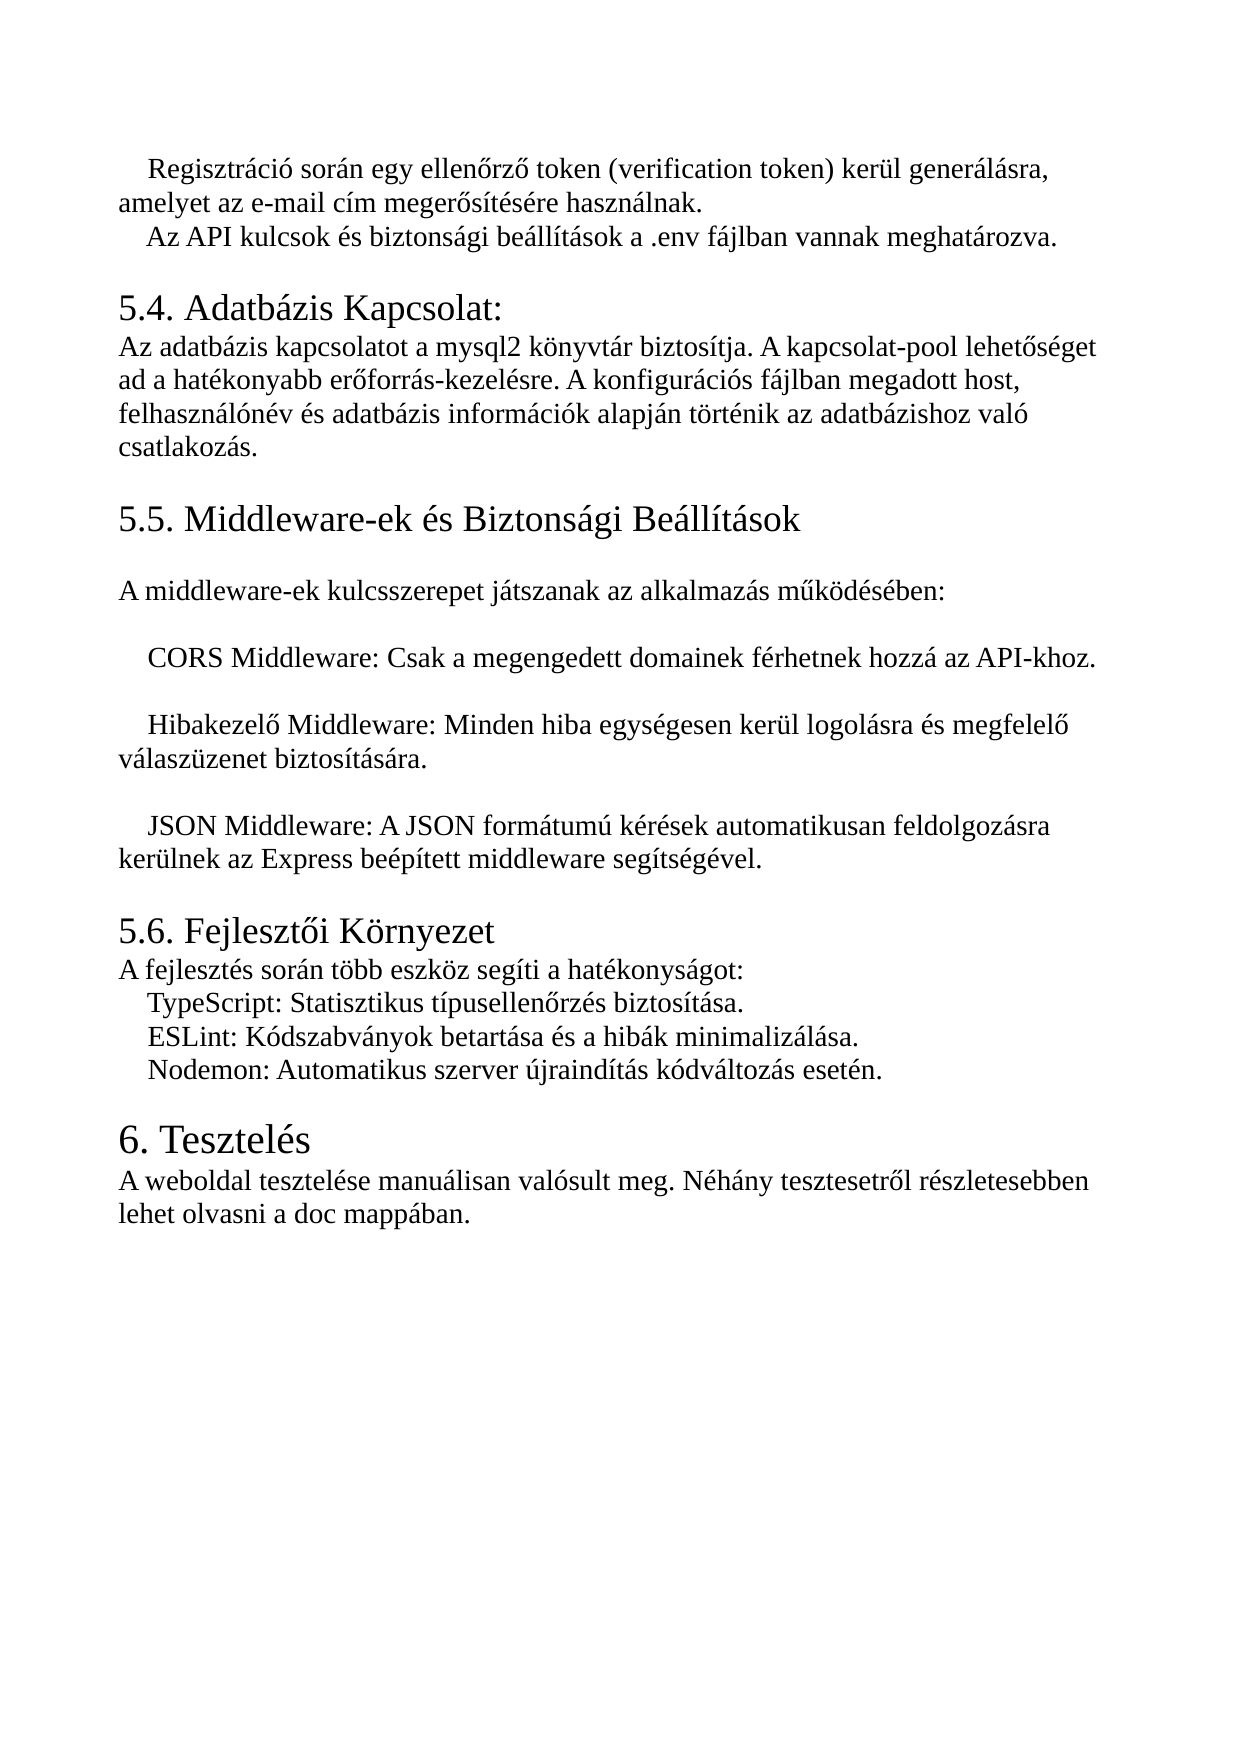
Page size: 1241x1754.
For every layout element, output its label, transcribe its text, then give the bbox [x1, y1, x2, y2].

text A weboldal tesztelése manuálisan valósult meg. Néhány tesztesetről részletesebben lehet olvasni a doc mappában. [118, 1163, 1122, 1230]
text Az adatbázis kapcsolatot a mysql2 könyvtár biztosítja. A kapcsolat-pool lehetőséget ad a hatékonyabb erőforrás-kezelésre. A konfigurációs fájlban megadott host, felhasználónév és adatbázis információk alapján történik az adatbázishoz való csatlakozás. [118, 329, 1122, 463]
text JSON Middleware: A JSON formátumú kérések automatikusan feldolgozásra kerülnek az Express beépített middleware segítségével. [118, 808, 1122, 875]
text 6. Tesztelés [118, 1115, 1122, 1163]
text Regisztráció során egy ellenőrző token (verification token) kerül generálásra, amelyet az e-mail cím megerősítésére használnak. [118, 152, 1122, 219]
text TypeScript: Statisztikus típusellenőrzés biztosítása. [118, 985, 1122, 1019]
text A fejlesztés során több eszköz segíti a hatékonyságot: [118, 952, 1122, 985]
text ESLint: Kódszabványok betartása és a hibák minimalizálása. [118, 1019, 1122, 1052]
text 5.5. Middleware-ek és Biztonsági Beállítások [118, 497, 1122, 540]
text CORS Middleware: Csak a megengedett domainek férhetnek hozzá az API-khoz. [118, 640, 1122, 674]
text Hibakezelő Middleware: Minden hiba egységesen kerül logolásra és megfelelő válaszüzenet biztosítására. [118, 707, 1122, 774]
text Nodemon: Automatikus szerver újraindítás kódváltozás esetén. [118, 1052, 1122, 1086]
text A middleware-ek kulcsszerepet játszanak az alkalmazás működésében: [118, 573, 1122, 607]
text 5.6. Fejlesztői Környezet [118, 909, 1122, 952]
text Az API kulcsok és biztonsági beállítások a .env fájlban vannak meghatározva. [118, 219, 1122, 252]
text 5.4. Adatbázis Kapcsolat: [118, 286, 1122, 329]
